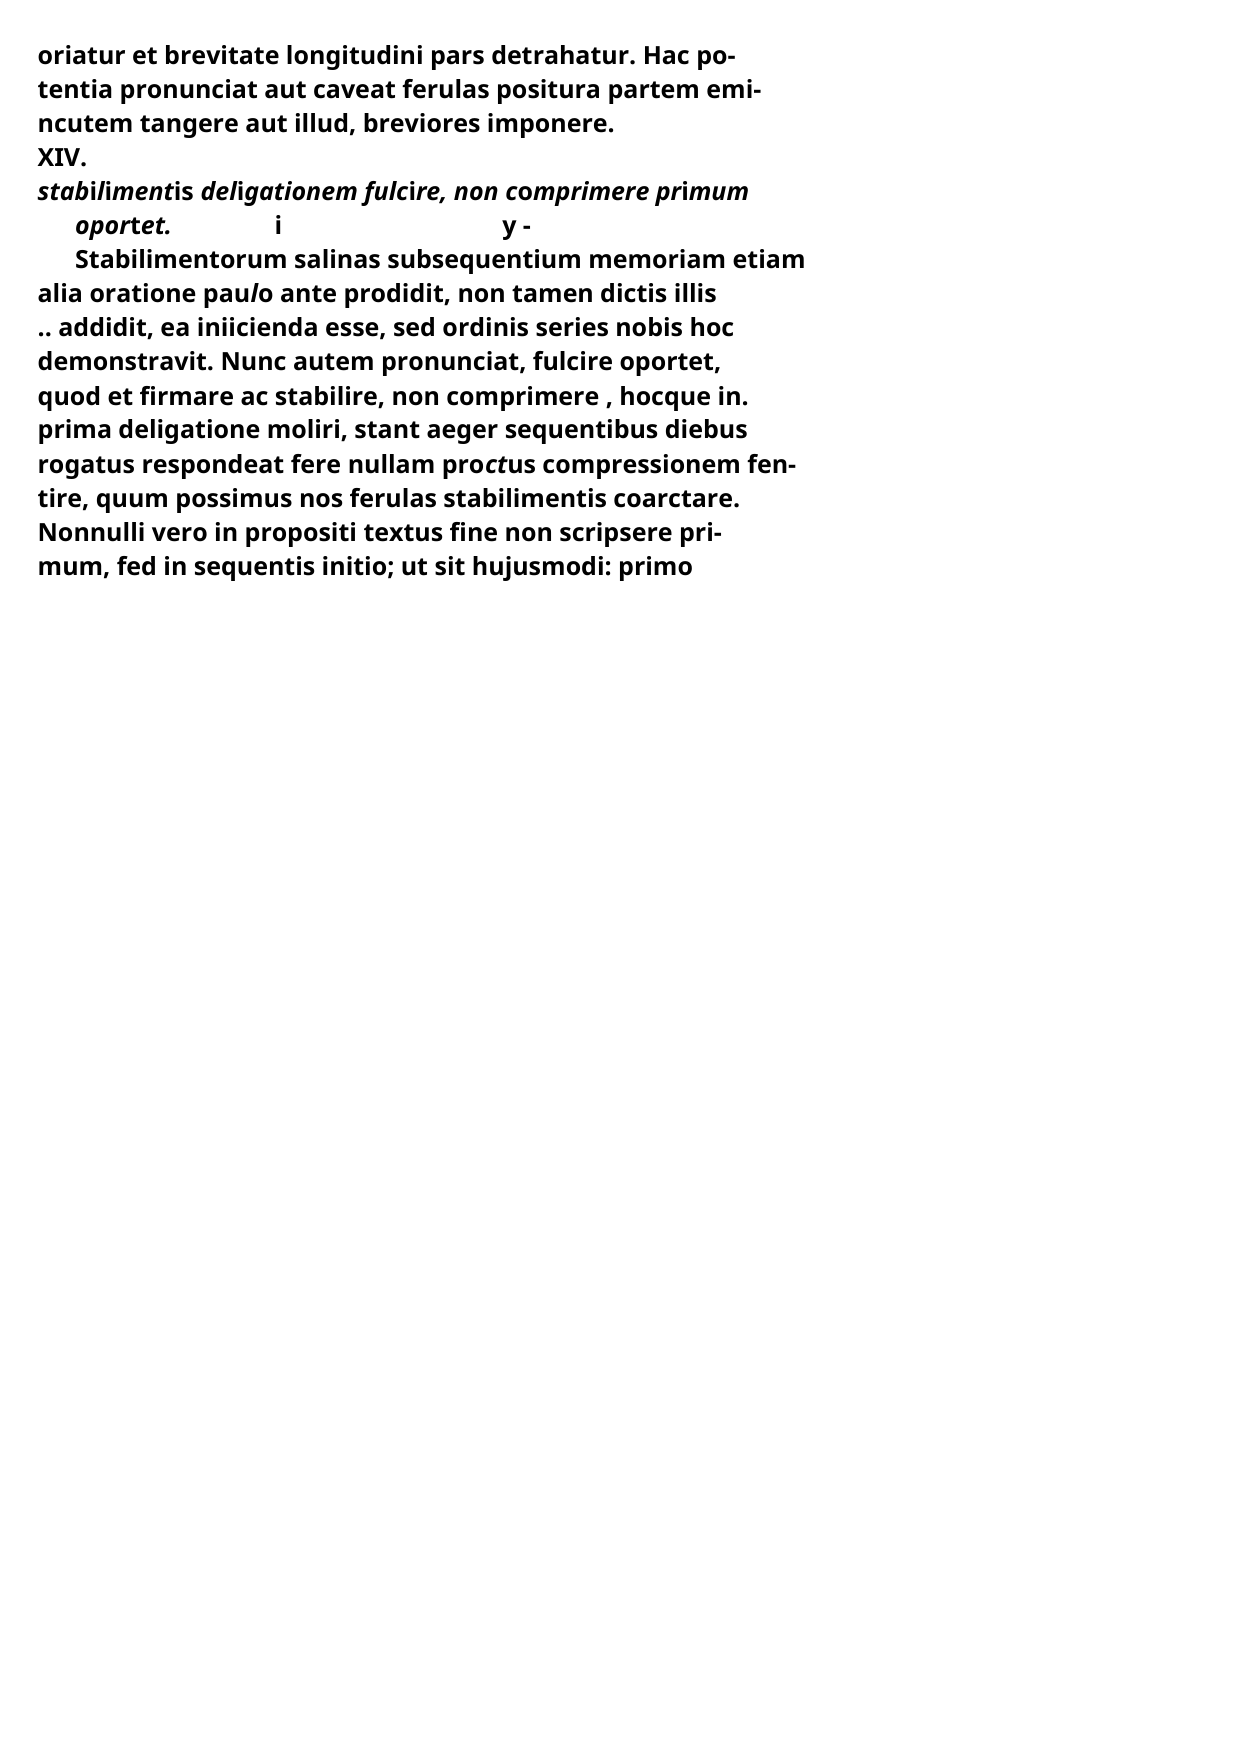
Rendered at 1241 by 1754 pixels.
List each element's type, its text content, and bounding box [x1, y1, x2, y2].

subtitle XIV. [37, 140, 1203, 174]
text Stabilimentorum salinas subsequentium memoriam etiam alia oratione paulo ante prodidit, non tamen dictis illis .. addidit, ea iniicienda esse, sed ordinis series nobis hoc demonstravit. Nunc autem pronunciat, fulcire oportet, quod et firmare ac stabilire, non comprimere , hocque in. prima deligatione moliri, stant aeger sequentibus diebus rogatus respondeat fere nullam proctus compressionem fen- tire, quum possimus nos ferulas stabilimentis coarctare. Nonnulli vero in propositi textus fine non scripsere pri- mum, fed in sequentis initio; ut sit hujusmodi: primo [37, 242, 1203, 582]
text oriatur et brevitate longitudini pars detrahatur. Hac po- tentia pronunciat aut caveat ferulas positura partem emi- ncutem tangere aut illud, breviores imponere. [37, 37, 1203, 140]
text stabilimentis deligationem fulcire, non comprimere primum oportet. i y - [37, 174, 1203, 242]
